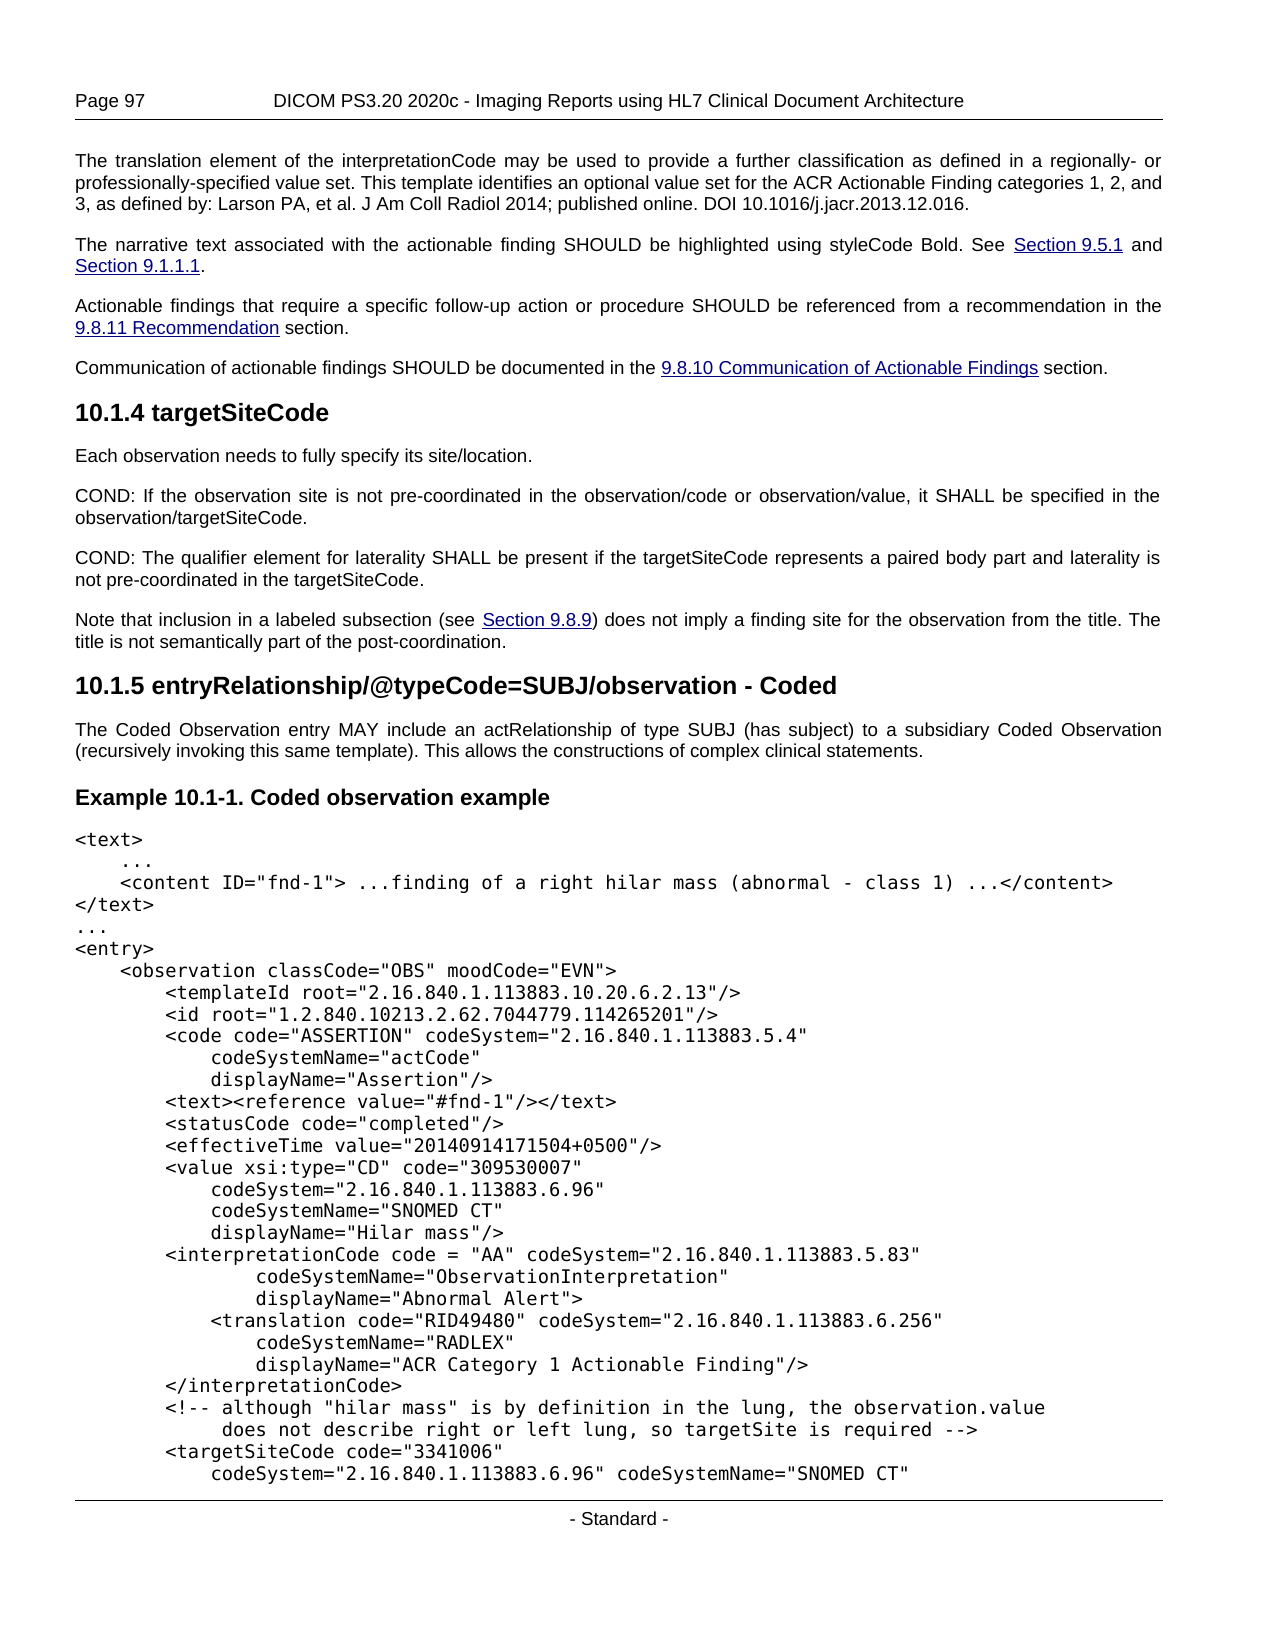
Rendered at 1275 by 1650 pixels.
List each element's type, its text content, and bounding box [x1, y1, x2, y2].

text 10.1.5 entryRelationship/@typeCode=SUBJ/observation - Coded [75, 671, 1162, 700]
text Actionable findings that require a specific follow-up action or procedure SHOULD be referenced from a recommendation in the 9.8.11 Recommendation section. [75, 295, 1162, 338]
text Each observation needs to fully specify its site/location. [75, 445, 1162, 467]
text COND: The qualifier element for laterality SHALL be present if the targetSiteCode represents a paired body part and laterality is not pre-coordinated in the targetSiteCode. [75, 547, 1162, 590]
text The narrative text associated with the actionable finding SHOULD be highlighted using styleCode Bold. See Section 9.5.1 and Section 9.1.1.1. [75, 233, 1162, 277]
text The Coded Observation entry MAY include an actRelationship of type SUBJ (has subject) to a subsidiary Coded Observation (recursively invoking this same template). This allows the constructions of complex clinical statements. [75, 718, 1162, 762]
text 10.1.4 targetSiteCode [75, 397, 1162, 426]
text COND: If the observation site is not pre-coordinated in the observation/code or observation/value, it SHALL be specified in the observation/targetSiteCode. [75, 485, 1162, 528]
text The translation element of the interpretationCode may be used to provide a further classification as defined in a regionally- or professionally-specified value set. This template identifies an optional value set for the ACR Actionable Finding categories 1, 2, and 3, as defined by: Larson PA, et al. J Am Coll Radiol 2014; published online. DOI 10.1016/j.jacr.2013.12.016. [75, 150, 1162, 215]
text <text> ... <content ID="fnd-1"> ...finding of a right hilar mass (abnormal - class 1) ...</content> </text> ... <entry> <observation classCode="OBS" moodCode="EVN"> <templateId root="2.16.840.1.113883.10.20.6.2.13"/> <id root="1.2.840.10213.2.62.7044779.114265201"/> <code code="ASSERTION" codeSystem="2.16.840.1.113883.5.4" codeSystemName="actCode" displayName="Assertion"/> <text><reference value="#fnd-1"/></text> <statusCode code="completed"/> <effectiveTime value="20140914171504+0500"/> <value xsi:type="CD" code="309530007" codeSystem="2.16.840.1.113883.6.96" codeSystemName="SNOMED CT" displayName="Hilar mass"/> <interpretationCode code = "AA" codeSystem="2.16.840.1.113883.5.83" codeSystemName="ObservationInterpretation" displayName="Abnormal Alert"> <translation code="RID49480" codeSystem="2.16.840.1.113883.6.256" codeSystemName="RADLEX" displayName="ACR Category 1 Actionable Finding"/> </interpretationCode> <!-- although "hilar mass" is by definition in the lung, the observation.value does not describe right or left lung, so targetSite is required --> <targetSiteCode code="3341006" codeSystem="2.16.840.1.113883.6.96" codeSystemName="SNOMED CT" [75, 829, 1162, 1485]
text Example 10.1-1. Coded observation example [75, 784, 1162, 810]
text Note that inclusion in a labeled subsection (see Section 9.8.9) does not imply a finding site for the observation from the title. The title is not semantically part of the post-coordination. [75, 609, 1162, 652]
text Communication of actionable findings SHOULD be documented in the 9.8.10 Communication of Actionable Findings section. [75, 357, 1162, 379]
